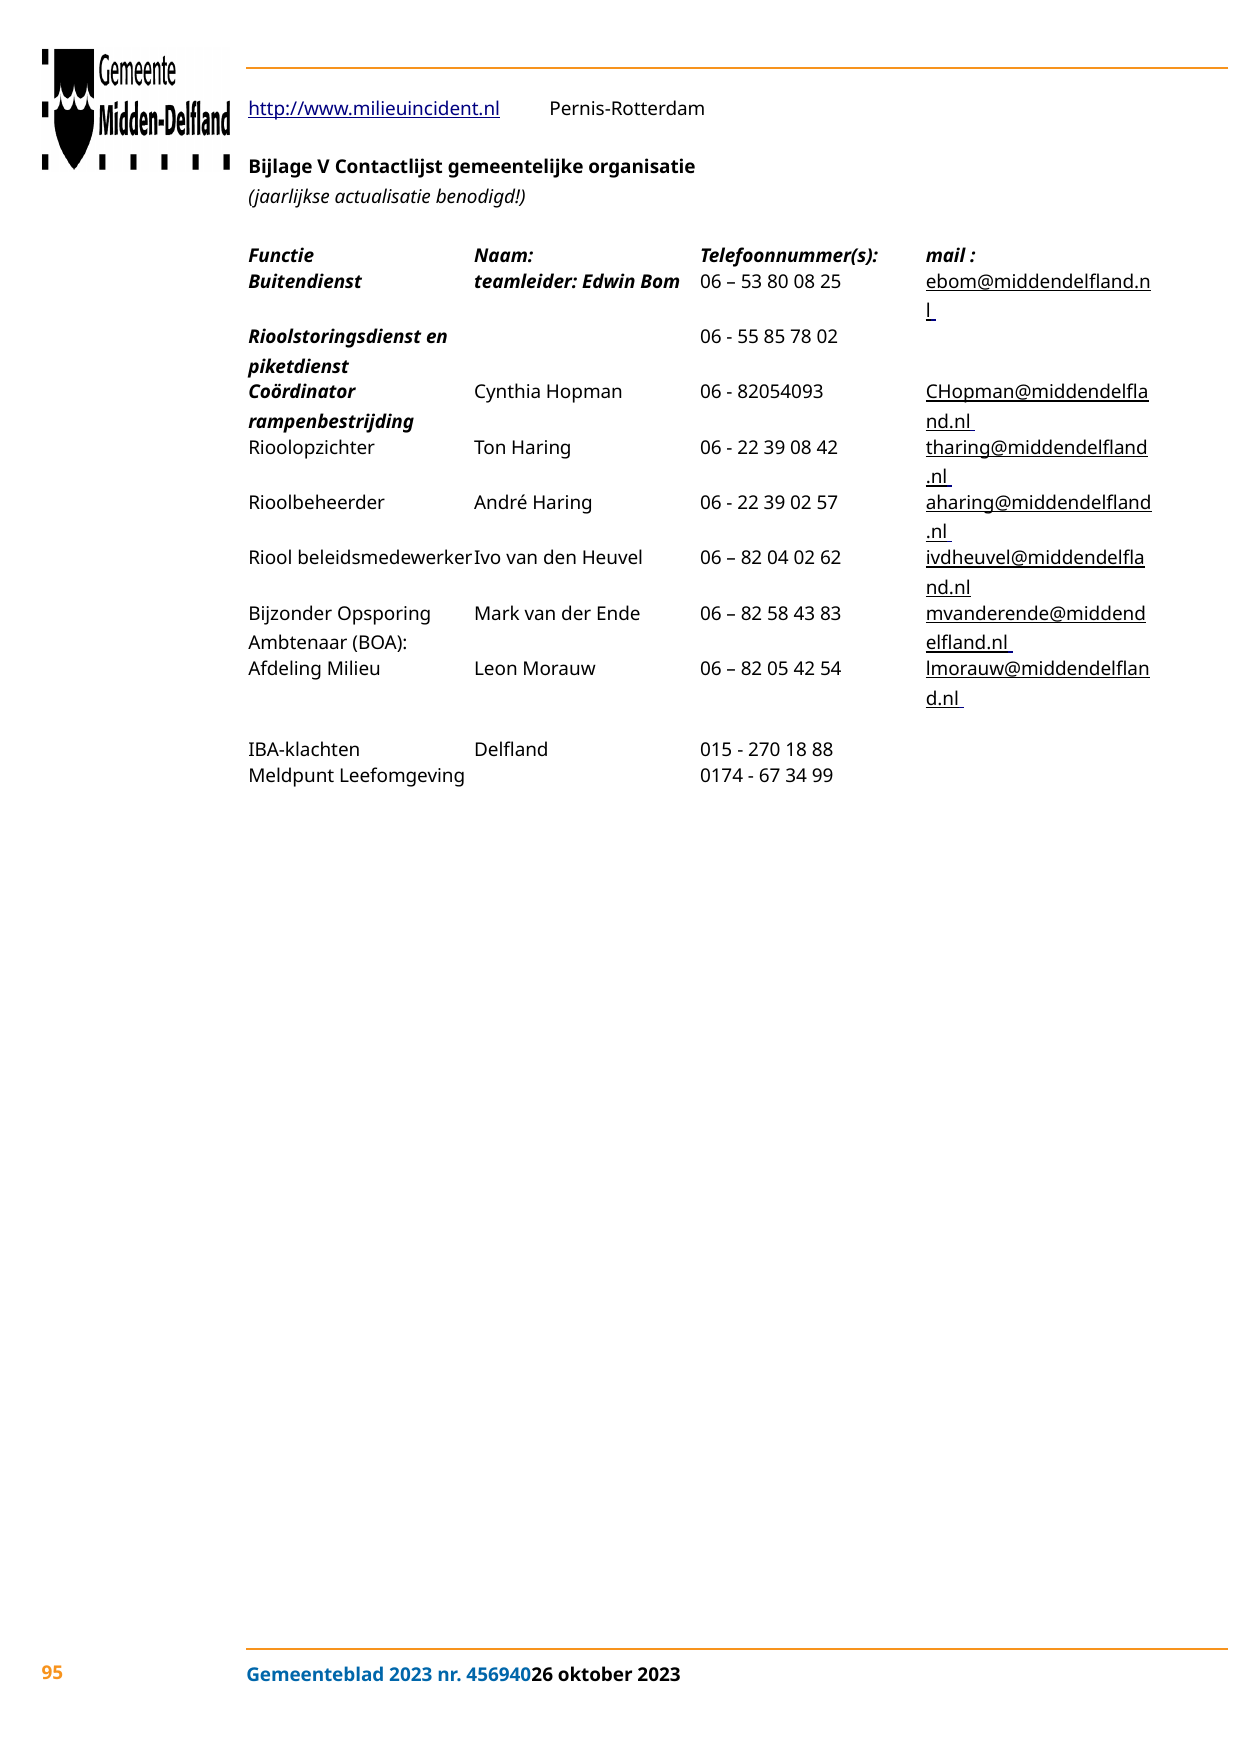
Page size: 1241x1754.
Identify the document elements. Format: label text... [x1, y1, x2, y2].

text Bijlage V Contactlijst gemeentelijke organisatie [248, 153, 1152, 179]
table_cell Rioolstoringsdienst en piketdienst [248, 323, 474, 378]
table_cell tharing@middendelfland.nl [926, 434, 1152, 489]
table_header Telefoonnummer(s): [700, 242, 926, 268]
table_cell [474, 710, 700, 736]
table_cell André Haring [474, 489, 700, 544]
table_cell [926, 710, 1152, 736]
table_cell Pernis-Rotterdam [549, 95, 850, 121]
picture [41, 47, 231, 172]
table_cell Ivo van den Heuvel [474, 545, 700, 600]
table_cell 06 – 82 04 02 62 [700, 545, 926, 600]
table_cell [700, 710, 926, 736]
table_cell Riool beleidsmedewerker [248, 545, 474, 600]
table_cell [926, 762, 1152, 788]
table_cell 06 - 22 39 02 57 [700, 489, 926, 544]
table_cell 0174 - 67 34 99 [700, 762, 926, 788]
table_header Naam: [474, 242, 700, 268]
table_cell mvanderende@middendelfland.nl [926, 600, 1152, 655]
table_cell Ton Haring [474, 434, 700, 489]
table_cell Coördinator rampenbestrijding [248, 379, 474, 434]
table_cell Rioolopzichter [248, 434, 474, 489]
table_cell IBA-klachten [248, 736, 474, 762]
table_cell 06 – 82 05 42 54 [700, 655, 926, 710]
table_cell teamleider: Edwin Bom [474, 268, 700, 323]
table_cell ebom@middendelfland.nl [926, 268, 1152, 323]
table_cell Meldpunt Leefomgeving [248, 762, 474, 788]
table_cell [850, 95, 1152, 121]
table_cell CHopman@middendelfland.nl [926, 379, 1152, 434]
table_cell Delfland [474, 736, 700, 762]
table_cell Bijzonder Opsporing Ambtenaar (BOA): [248, 600, 474, 655]
table_cell Leon Morauw [474, 655, 700, 710]
text (jaarlijkse actualisatie benodigd!) [248, 183, 1152, 209]
table_cell aharing@middendelfland [926, 489, 1152, 511]
table_cell 06 - 55 85 78 02 [700, 323, 926, 378]
table_cell 06 - 82054093 [700, 379, 926, 434]
table_header Functie [248, 242, 474, 268]
table_cell 06 – 53 80 08 25 [700, 268, 926, 323]
table_cell Rioolbeheerder [248, 489, 474, 544]
table_cell [248, 710, 474, 736]
table_cell Cynthia Hopman [474, 379, 700, 434]
table_cell Mark van der Ende [474, 600, 700, 655]
table_cell [474, 323, 700, 378]
table_cell Afdeling Milieu [248, 655, 474, 710]
table_cell [474, 762, 700, 788]
table_cell 015 - 270 18 88 [700, 736, 926, 762]
table_header mail : [926, 242, 1152, 268]
table_cell 06 – 82 58 43 83 [700, 600, 926, 655]
table_cell [926, 323, 1152, 378]
table_cell http://www.milieuincident.nl [248, 95, 549, 121]
table_cell ivdheuvel@middendelfland.nl [926, 545, 1152, 600]
table_cell .nl [926, 512, 1152, 544]
table_cell lmorauw@middendelfland.nl [926, 655, 1152, 710]
table_cell 06 - 22 39 08 42 [700, 434, 926, 489]
table_cell Buitendienst [248, 268, 474, 323]
table_cell [926, 736, 1152, 762]
